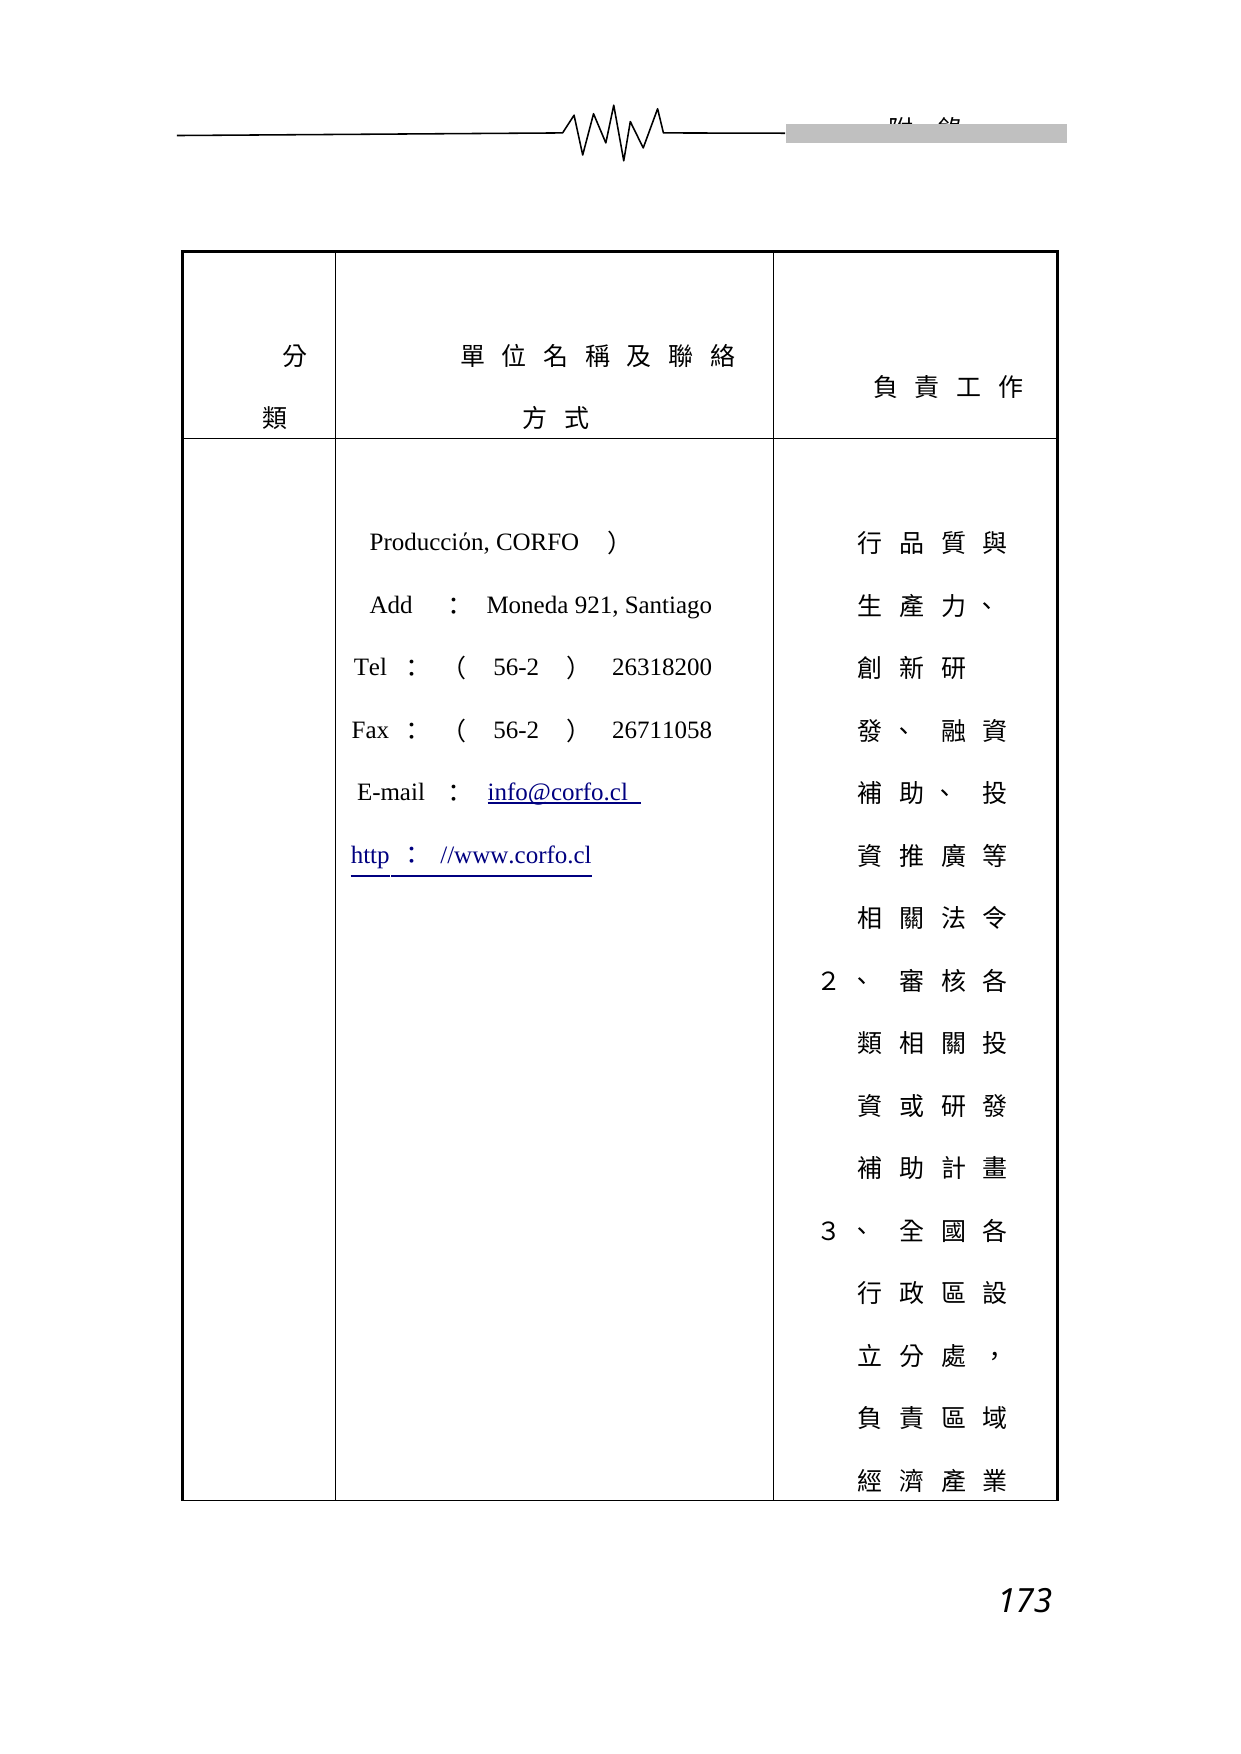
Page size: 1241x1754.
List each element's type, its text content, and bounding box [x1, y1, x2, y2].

table_header 單位名稱及聯絡方式 [336, 253, 773, 438]
table_header 負責工作 [774, 253, 1056, 438]
table_header 分類 [184, 253, 335, 438]
table_cell Producciόn, CORFO） Add：Moneda 921, Santiago Tel：（56-2）26318200 Fax：（56-2）26711058 E-mail：info@corfo.cl http：//www.corfo.cl [336, 439, 773, 1500]
table_cell 行品質與生產力、創新研發、融資補助、投資推廣等相關法令 ２、審核各類相關投資或研發補助計畫 ３、全國各行政區設立分處，負責區域經濟產業 [774, 439, 1056, 1500]
table_cell [184, 439, 335, 1500]
